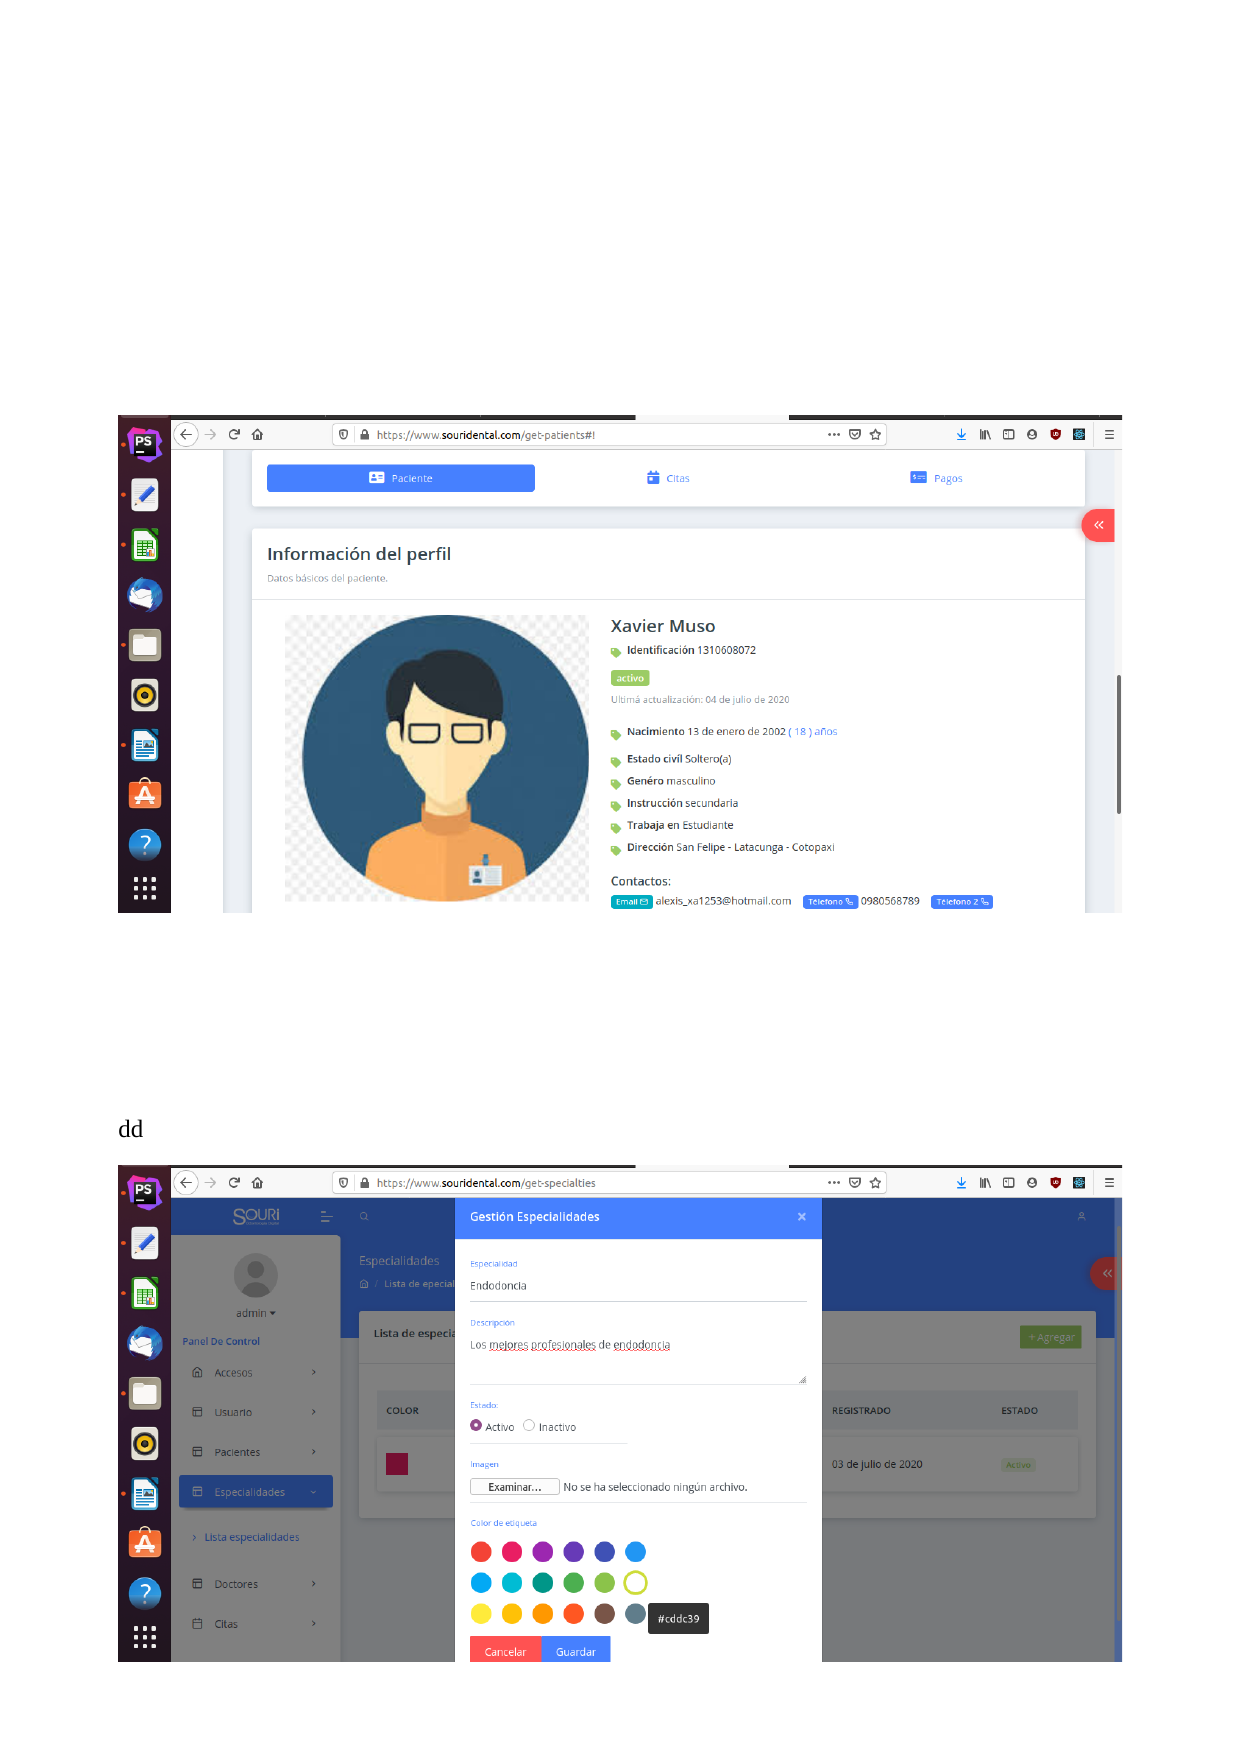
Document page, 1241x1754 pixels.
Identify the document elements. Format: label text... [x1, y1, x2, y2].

text dd [118, 1114, 1122, 1142]
